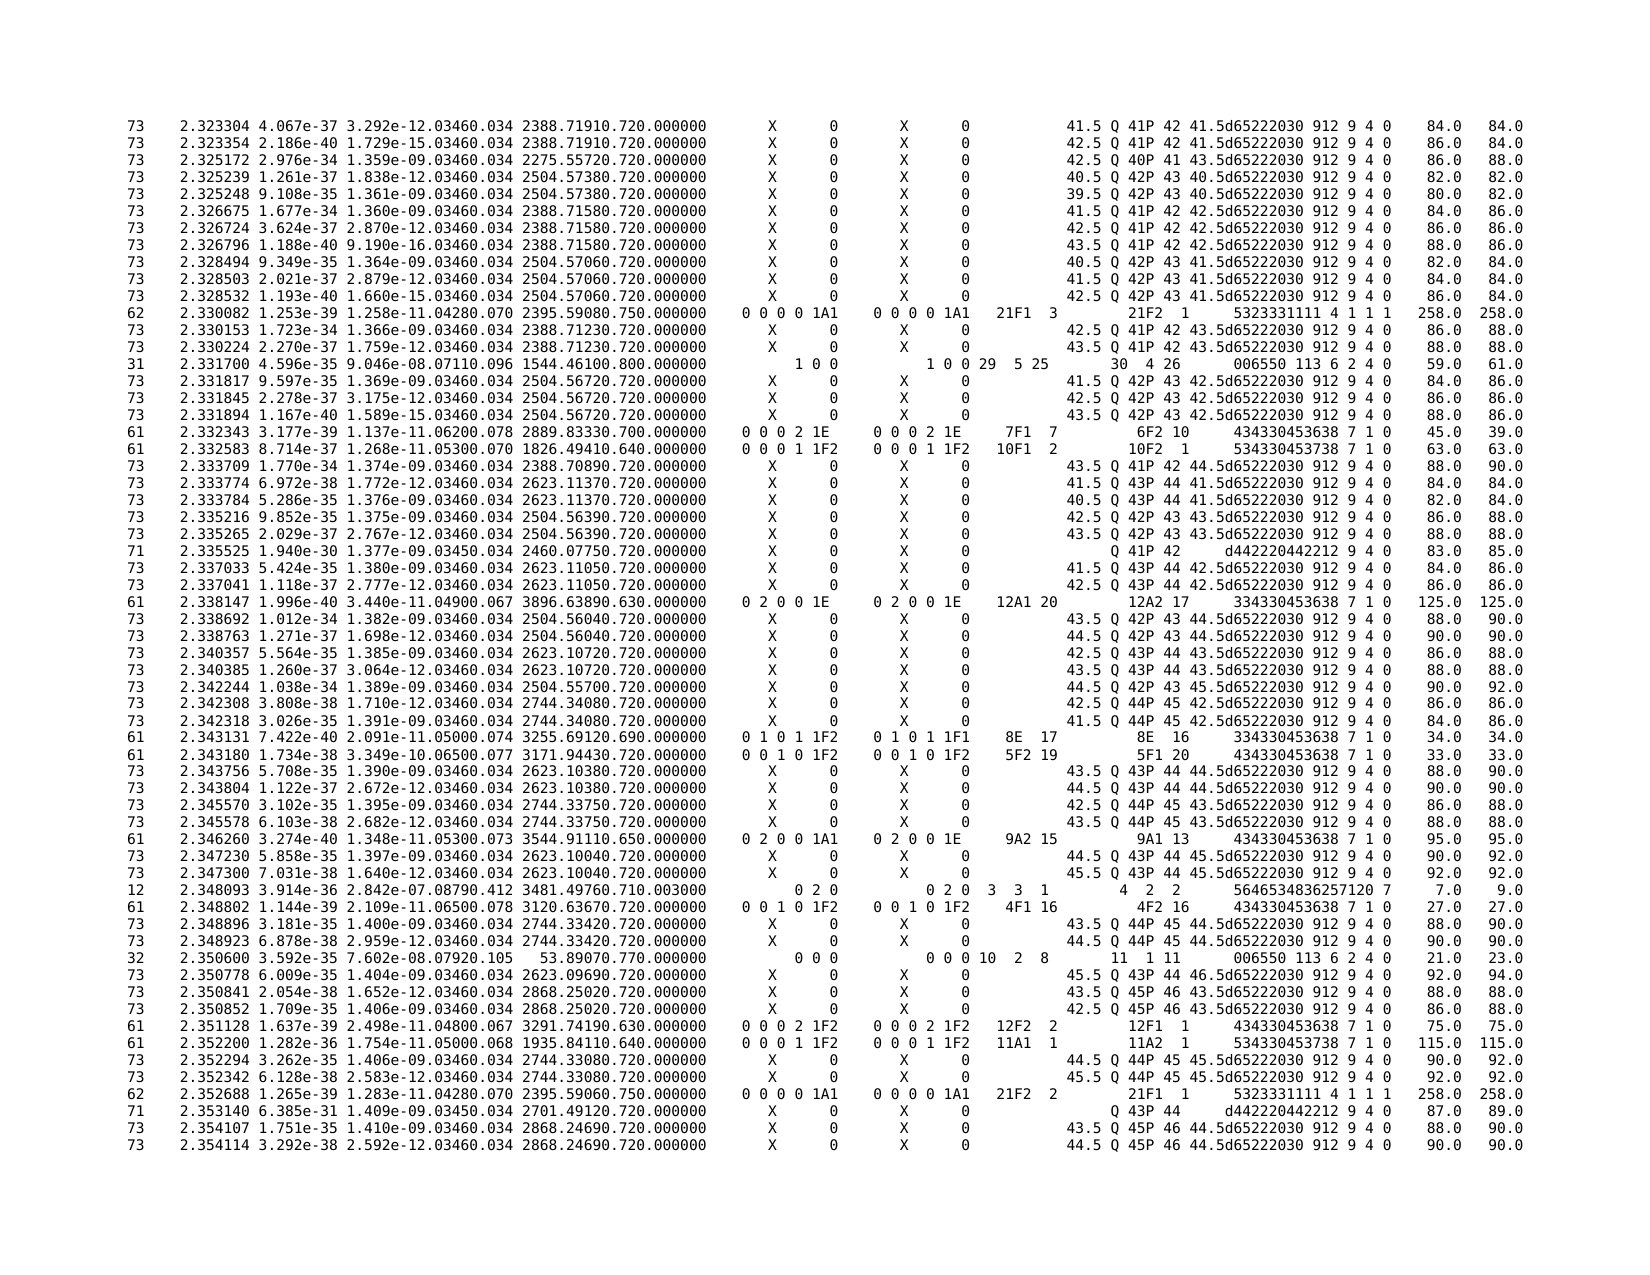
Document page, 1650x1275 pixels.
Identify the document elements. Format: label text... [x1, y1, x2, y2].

text 73 2.343804 1.122e-37 2.672e-12.03460.034 2623.10380.720.000000 X 0 X 0 44.5 Q 43P 44 44.5d65222030 912 9 4 0 90.0 90.0 [118, 780, 1532, 797]
text 73 2.345578 6.103e-38 2.682e-12.03460.034 2744.33750.720.000000 X 0 X 0 43.5 Q 44P 45 43.5d65222030 912 9 4 0 88.0 88.0 [118, 814, 1532, 831]
text 61 2.332343 3.177e-39 1.137e-11.06200.078 2889.83330.700.000000 0 0 0 2 1E 0 0 0 2 1E 7F1 7 6F2 10 434330453638 7 1 0 45.0 39.0 [118, 424, 1532, 441]
text 71 2.353140 6.385e-31 1.409e-09.03450.034 2701.49120.720.000000 X 0 X 0 Q 43P 44 d442220442212 9 4 0 87.0 89.0 [118, 1103, 1532, 1120]
text 73 2.338692 1.012e-34 1.382e-09.03460.034 2504.56040.720.000000 X 0 X 0 43.5 Q 42P 43 44.5d65222030 912 9 4 0 88.0 90.0 [118, 611, 1532, 627]
text 73 2.331845 2.278e-37 3.175e-12.03460.034 2504.56720.720.000000 X 0 X 0 42.5 Q 42P 43 42.5d65222030 912 9 4 0 86.0 86.0 [118, 390, 1532, 407]
text 73 2.350778 6.009e-35 1.404e-09.03460.034 2623.09690.720.000000 X 0 X 0 45.5 Q 43P 44 46.5d65222030 912 9 4 0 92.0 94.0 [118, 967, 1532, 984]
text 73 2.340357 5.564e-35 1.385e-09.03460.034 2623.10720.720.000000 X 0 X 0 42.5 Q 43P 44 43.5d65222030 912 9 4 0 86.0 88.0 [118, 644, 1532, 661]
text 73 2.348896 3.181e-35 1.400e-09.03460.034 2744.33420.720.000000 X 0 X 0 43.5 Q 44P 45 44.5d65222030 912 9 4 0 88.0 90.0 [118, 916, 1532, 933]
text 73 2.335216 9.852e-35 1.375e-09.03460.034 2504.56390.720.000000 X 0 X 0 42.5 Q 42P 43 43.5d65222030 912 9 4 0 86.0 88.0 [118, 509, 1532, 526]
text 73 2.338763 1.271e-37 1.698e-12.03460.034 2504.56040.720.000000 X 0 X 0 44.5 Q 42P 43 44.5d65222030 912 9 4 0 90.0 90.0 [118, 627, 1532, 644]
text 73 2.354114 3.292e-38 2.592e-12.03460.034 2868.24690.720.000000 X 0 X 0 44.5 Q 45P 46 44.5d65222030 912 9 4 0 90.0 90.0 [118, 1137, 1532, 1154]
text 73 2.331817 9.597e-35 1.369e-09.03460.034 2504.56720.720.000000 X 0 X 0 41.5 Q 42P 43 42.5d65222030 912 9 4 0 84.0 86.0 [118, 373, 1532, 390]
text 73 2.326675 1.677e-34 1.360e-09.03460.034 2388.71580.720.000000 X 0 X 0 41.5 Q 41P 42 42.5d65222030 912 9 4 0 84.0 86.0 [118, 203, 1532, 220]
text 61 2.346260 3.274e-40 1.348e-11.05300.073 3544.91110.650.000000 0 2 0 0 1A1 0 2 0 0 1E 9A2 15 9A1 13 434330453638 7 1 0 95.0 95.0 [118, 831, 1532, 848]
text 73 2.337033 5.424e-35 1.380e-09.03460.034 2623.11050.720.000000 X 0 X 0 41.5 Q 43P 44 42.5d65222030 912 9 4 0 84.0 86.0 [118, 559, 1532, 577]
text 73 2.337041 1.118e-37 2.777e-12.03460.034 2623.11050.720.000000 X 0 X 0 42.5 Q 43P 44 42.5d65222030 912 9 4 0 86.0 86.0 [118, 577, 1532, 593]
text 61 2.332583 8.714e-37 1.268e-11.05300.070 1826.49410.640.000000 0 0 0 1 1F2 0 0 0 1 1F2 10F1 2 10F2 1 534330453738 7 1 0 63.0 63.0 [118, 441, 1532, 458]
text 73 2.347230 5.858e-35 1.397e-09.03460.034 2623.10040.720.000000 X 0 X 0 44.5 Q 43P 44 45.5d65222030 912 9 4 0 90.0 92.0 [118, 848, 1532, 865]
text 62 2.352688 1.265e-39 1.283e-11.04280.070 2395.59060.750.000000 0 0 0 0 1A1 0 0 0 0 1A1 21F2 2 21F1 1 5323331111 4 1 1 1 258.0 258.0 [118, 1086, 1532, 1103]
text 73 2.350841 2.054e-38 1.652e-12.03460.034 2868.25020.720.000000 X 0 X 0 43.5 Q 45P 46 43.5d65222030 912 9 4 0 88.0 88.0 [118, 984, 1532, 1001]
text 61 2.343180 1.734e-38 3.349e-10.06500.077 3171.94430.720.000000 0 0 1 0 1F2 0 0 1 0 1F2 5F2 19 5F1 20 434330453638 7 1 0 33.0 33.0 [118, 746, 1532, 763]
text 73 2.345570 3.102e-35 1.395e-09.03460.034 2744.33750.720.000000 X 0 X 0 42.5 Q 44P 45 43.5d65222030 912 9 4 0 86.0 88.0 [118, 797, 1532, 814]
text 73 2.347300 7.031e-38 1.640e-12.03460.034 2623.10040.720.000000 X 0 X 0 45.5 Q 43P 44 45.5d65222030 912 9 4 0 92.0 92.0 [118, 865, 1532, 882]
text 73 2.335265 2.029e-37 2.767e-12.03460.034 2504.56390.720.000000 X 0 X 0 43.5 Q 42P 43 43.5d65222030 912 9 4 0 88.0 88.0 [118, 526, 1532, 543]
text 61 2.351128 1.637e-39 2.498e-11.04800.067 3291.74190.630.000000 0 0 0 2 1F2 0 0 0 2 1F2 12F2 2 12F1 1 434330453638 7 1 0 75.0 75.0 [118, 1018, 1532, 1035]
text 73 2.330224 2.270e-37 1.759e-12.03460.034 2388.71230.720.000000 X 0 X 0 43.5 Q 41P 42 43.5d65222030 912 9 4 0 88.0 88.0 [118, 339, 1532, 356]
text 73 2.328503 2.021e-37 2.879e-12.03460.034 2504.57060.720.000000 X 0 X 0 41.5 Q 42P 43 41.5d65222030 912 9 4 0 84.0 84.0 [118, 271, 1532, 288]
text 73 2.328532 1.193e-40 1.660e-15.03460.034 2504.57060.720.000000 X 0 X 0 42.5 Q 42P 43 41.5d65222030 912 9 4 0 86.0 84.0 [118, 288, 1532, 305]
text 73 2.333784 5.286e-35 1.376e-09.03460.034 2623.11370.720.000000 X 0 X 0 40.5 Q 43P 44 41.5d65222030 912 9 4 0 82.0 84.0 [118, 492, 1532, 509]
text 73 2.325239 1.261e-37 1.838e-12.03460.034 2504.57380.720.000000 X 0 X 0 40.5 Q 42P 43 40.5d65222030 912 9 4 0 82.0 82.0 [118, 169, 1532, 186]
text 73 2.348923 6.878e-38 2.959e-12.03460.034 2744.33420.720.000000 X 0 X 0 44.5 Q 44P 45 44.5d65222030 912 9 4 0 90.0 90.0 [118, 933, 1532, 950]
text 73 2.328494 9.349e-35 1.364e-09.03460.034 2504.57060.720.000000 X 0 X 0 40.5 Q 42P 43 41.5d65222030 912 9 4 0 82.0 84.0 [118, 254, 1532, 271]
text 73 2.326724 3.624e-37 2.870e-12.03460.034 2388.71580.720.000000 X 0 X 0 42.5 Q 41P 42 42.5d65222030 912 9 4 0 86.0 86.0 [118, 220, 1532, 237]
text 73 2.333709 1.770e-34 1.374e-09.03460.034 2388.70890.720.000000 X 0 X 0 43.5 Q 41P 42 44.5d65222030 912 9 4 0 88.0 90.0 [118, 458, 1532, 475]
text 61 2.348802 1.144e-39 2.109e-11.06500.078 3120.63670.720.000000 0 0 1 0 1F2 0 0 1 0 1F2 4F1 16 4F2 16 434330453638 7 1 0 27.0 27.0 [118, 899, 1532, 916]
text 73 2.325172 2.976e-34 1.359e-09.03460.034 2275.55720.720.000000 X 0 X 0 42.5 Q 40P 41 43.5d65222030 912 9 4 0 86.0 88.0 [118, 152, 1532, 169]
text 73 2.323354 2.186e-40 1.729e-15.03460.034 2388.71910.720.000000 X 0 X 0 42.5 Q 41P 42 41.5d65222030 912 9 4 0 86.0 84.0 [118, 135, 1532, 152]
text 61 2.352200 1.282e-36 1.754e-11.05000.068 1935.84110.640.000000 0 0 0 1 1F2 0 0 0 1 1F2 11A1 1 11A2 1 534330453738 7 1 0 115.0 115.0 [118, 1035, 1532, 1052]
text 61 2.338147 1.996e-40 3.440e-11.04900.067 3896.63890.630.000000 0 2 0 0 1E 0 2 0 0 1E 12A1 20 12A2 17 334330453638 7 1 0 125.0 125.0 [118, 593, 1532, 611]
text 61 2.343131 7.422e-40 2.091e-11.05000.074 3255.69120.690.000000 0 1 0 1 1F2 0 1 0 1 1F1 8E 17 8E 16 334330453638 7 1 0 34.0 34.0 [118, 729, 1532, 746]
text 73 2.331894 1.167e-40 1.589e-15.03460.034 2504.56720.720.000000 X 0 X 0 43.5 Q 42P 43 42.5d65222030 912 9 4 0 88.0 86.0 [118, 407, 1532, 424]
text 73 2.342318 3.026e-35 1.391e-09.03460.034 2744.34080.720.000000 X 0 X 0 41.5 Q 44P 45 42.5d65222030 912 9 4 0 84.0 86.0 [118, 712, 1532, 729]
text 62 2.330082 1.253e-39 1.258e-11.04280.070 2395.59080.750.000000 0 0 0 0 1A1 0 0 0 0 1A1 21F1 3 21F2 1 5323331111 4 1 1 1 258.0 258.0 [118, 305, 1532, 322]
text 73 2.350852 1.709e-35 1.406e-09.03460.034 2868.25020.720.000000 X 0 X 0 42.5 Q 45P 46 43.5d65222030 912 9 4 0 86.0 88.0 [118, 1001, 1532, 1018]
text 73 2.323304 4.067e-37 3.292e-12.03460.034 2388.71910.720.000000 X 0 X 0 41.5 Q 41P 42 41.5d65222030 912 9 4 0 84.0 84.0 [118, 118, 1532, 135]
text 73 2.333774 6.972e-38 1.772e-12.03460.034 2623.11370.720.000000 X 0 X 0 41.5 Q 43P 44 41.5d65222030 912 9 4 0 84.0 84.0 [118, 475, 1532, 492]
text 73 2.352342 6.128e-38 2.583e-12.03460.034 2744.33080.720.000000 X 0 X 0 45.5 Q 44P 45 45.5d65222030 912 9 4 0 92.0 92.0 [118, 1069, 1532, 1086]
text 73 2.326796 1.188e-40 9.190e-16.03460.034 2388.71580.720.000000 X 0 X 0 43.5 Q 41P 42 42.5d65222030 912 9 4 0 88.0 86.0 [118, 237, 1532, 254]
text 31 2.331700 4.596e-35 9.046e-08.07110.096 1544.46100.800.000000 1 0 0 1 0 0 29 5 25 30 4 26 006550 113 6 2 4 0 59.0 61.0 [118, 356, 1532, 373]
text 73 2.352294 3.262e-35 1.406e-09.03460.034 2744.33080.720.000000 X 0 X 0 44.5 Q 44P 45 45.5d65222030 912 9 4 0 90.0 92.0 [118, 1052, 1532, 1069]
text 73 2.330153 1.723e-34 1.366e-09.03460.034 2388.71230.720.000000 X 0 X 0 42.5 Q 41P 42 43.5d65222030 912 9 4 0 86.0 88.0 [118, 322, 1532, 339]
text 73 2.325248 9.108e-35 1.361e-09.03460.034 2504.57380.720.000000 X 0 X 0 39.5 Q 42P 43 40.5d65222030 912 9 4 0 80.0 82.0 [118, 186, 1532, 203]
text 73 2.354107 1.751e-35 1.410e-09.03460.034 2868.24690.720.000000 X 0 X 0 43.5 Q 45P 46 44.5d65222030 912 9 4 0 88.0 90.0 [118, 1120, 1532, 1137]
text 32 2.350600 3.592e-35 7.602e-08.07920.105 53.89070.770.000000 0 0 0 0 0 0 10 2 8 11 1 11 006550 113 6 2 4 0 21.0 23.0 [118, 950, 1532, 967]
text 73 2.342308 3.808e-38 1.710e-12.03460.034 2744.34080.720.000000 X 0 X 0 42.5 Q 44P 45 42.5d65222030 912 9 4 0 86.0 86.0 [118, 695, 1532, 712]
text 73 2.340385 1.260e-37 3.064e-12.03460.034 2623.10720.720.000000 X 0 X 0 43.5 Q 43P 44 43.5d65222030 912 9 4 0 88.0 88.0 [118, 661, 1532, 678]
text 12 2.348093 3.914e-36 2.842e-07.08790.412 3481.49760.710.003000 0 2 0 0 2 0 3 3 1 4 2 2 5646534836257120 7 7.0 9.0 [118, 882, 1532, 899]
text 71 2.335525 1.940e-30 1.377e-09.03450.034 2460.07750.720.000000 X 0 X 0 Q 41P 42 d442220442212 9 4 0 83.0 85.0 [118, 543, 1532, 559]
text 73 2.342244 1.038e-34 1.389e-09.03460.034 2504.55700.720.000000 X 0 X 0 44.5 Q 42P 43 45.5d65222030 912 9 4 0 90.0 92.0 [118, 678, 1532, 695]
text 73 2.343756 5.708e-35 1.390e-09.03460.034 2623.10380.720.000000 X 0 X 0 43.5 Q 43P 44 44.5d65222030 912 9 4 0 88.0 90.0 [118, 763, 1532, 780]
